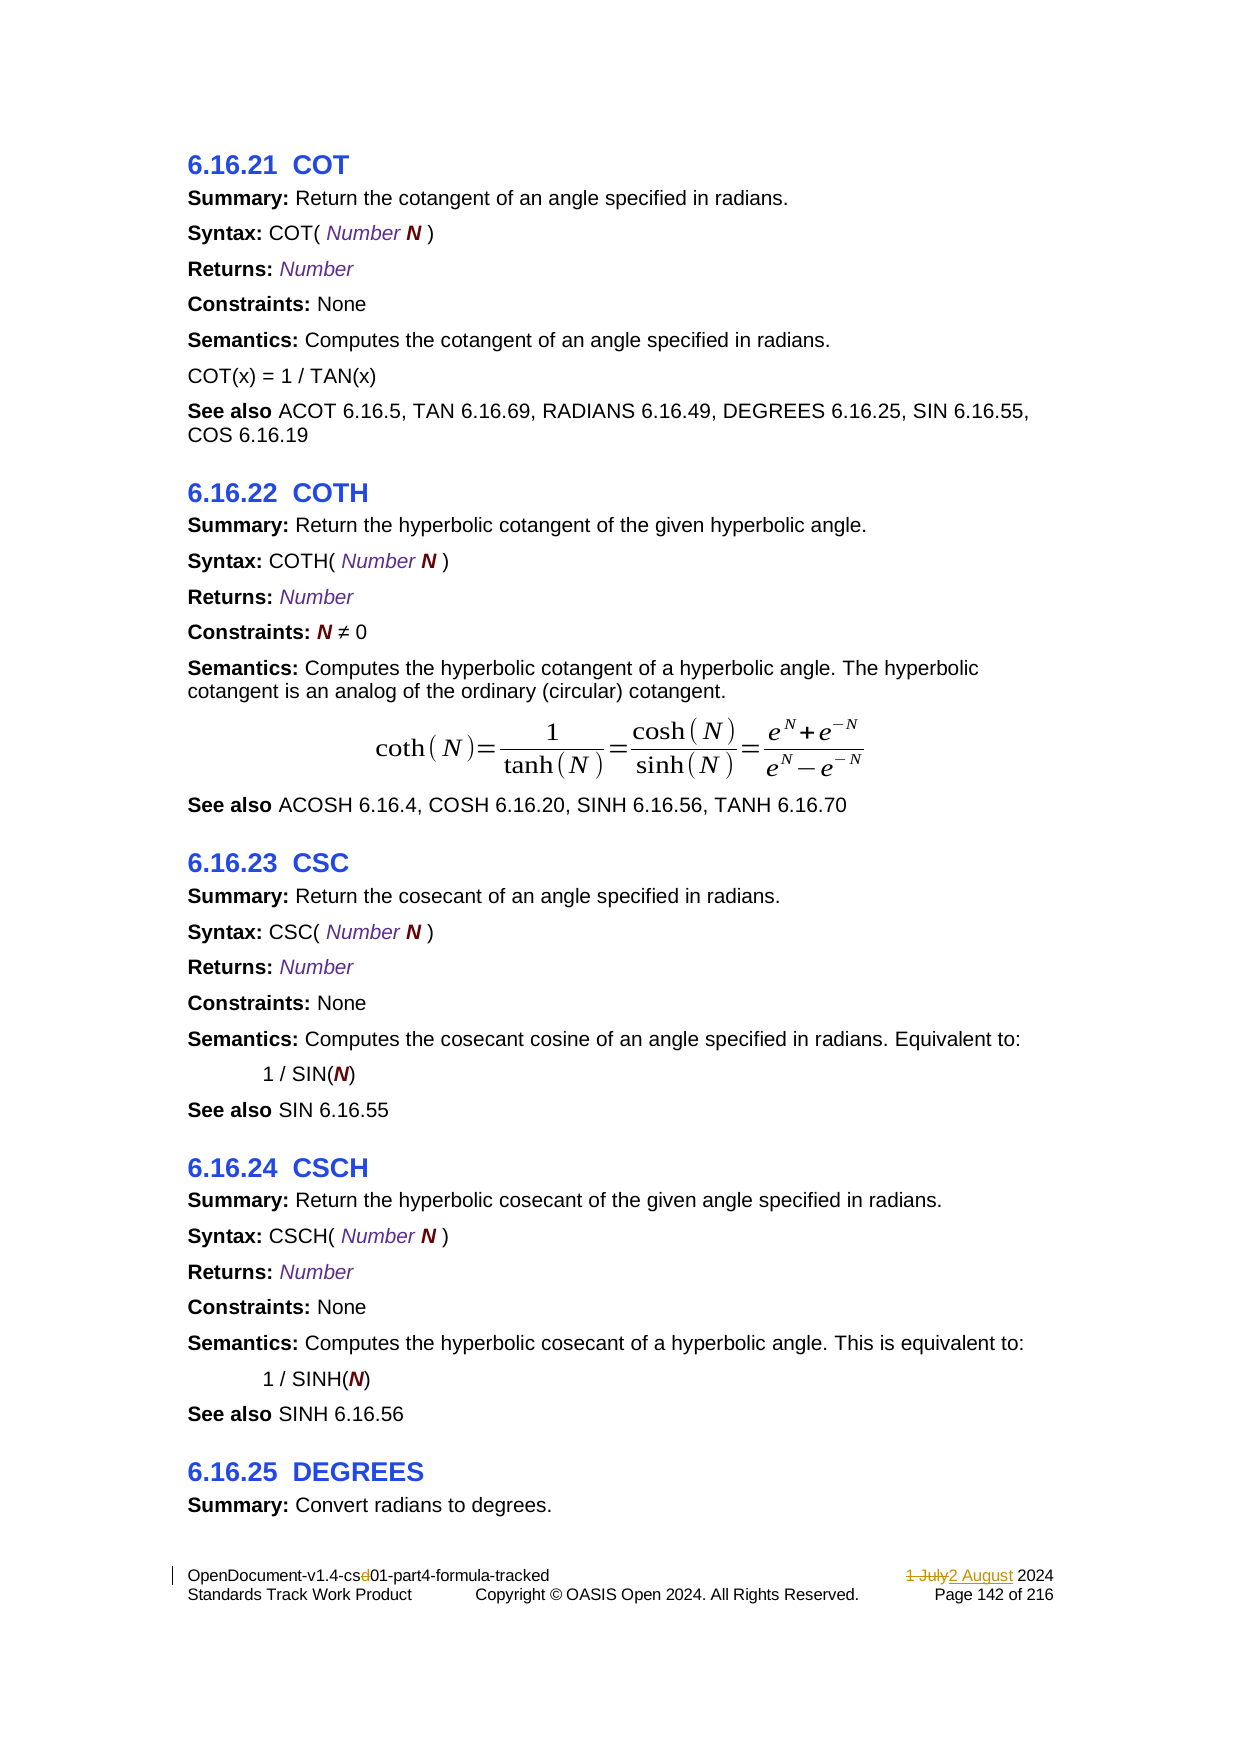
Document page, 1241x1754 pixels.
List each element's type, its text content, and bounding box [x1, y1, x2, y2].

text Returns: Number [187, 956, 1053, 979]
text 1 / SIN(N) [187, 1063, 1053, 1086]
text See also SINH 6.16.56 [187, 1403, 1053, 1426]
text Syntax: COTH( Number N ) [187, 549, 1053, 573]
text Semantics: Computes the cotangent of an angle specified in radians. [187, 328, 1053, 352]
text Constraints: N ≠ 0 [187, 621, 1053, 644]
text Returns: Number [187, 1260, 1053, 1284]
subtitle CSC [187, 848, 1053, 878]
subtitle DEGREES [187, 1457, 1053, 1487]
text See also SIN 6.16.55 [187, 1098, 1053, 1122]
text 1 / SINH(N) [187, 1367, 1053, 1391]
text Semantics: Computes the cosecant cosine of an angle specified in radians. Equivalent to: [187, 1027, 1053, 1051]
text Summary: Return the hyperbolic cosecant of the given angle specified in radians. [187, 1189, 1053, 1212]
text Syntax: COT( Number N ) [187, 222, 1053, 245]
text Returns: Number [187, 585, 1053, 609]
text Semantics: Computes the hyperbolic cotangent of a hyperbolic angle. The hyperbolic cotangent is an analog of the ordinary (circular) cotangent. [187, 656, 1053, 703]
text Summary: Return the cotangent of an angle specified in radians. [187, 186, 1053, 209]
text Summary: Return the hyperbolic cotangent of the given hyperbolic angle. [187, 514, 1053, 537]
text Syntax: CSCH( Number N ) [187, 1224, 1053, 1248]
subtitle CSCH [187, 1153, 1053, 1183]
text Syntax: CSC( Number N ) [187, 920, 1053, 944]
text See also ACOSH 6.16.4, COSH 6.16.20, SINH 6.16.56, TANH 6.16.70 [187, 794, 1053, 817]
subtitle COTH [187, 478, 1053, 508]
text Constraints: None [187, 991, 1053, 1015]
text COT(x) = 1 / TAN(x) [187, 364, 1053, 388]
text Summary: Convert radians to degrees. [187, 1493, 1053, 1517]
text See also ACOT 6.16.5, TAN 6.16.69, RADIANS 6.16.49, DEGREES 6.16.25, SIN 6.16.55, COS 6.16.19 [187, 400, 1053, 447]
text Returns: Number [187, 257, 1053, 281]
subtitle COT [187, 150, 1053, 180]
text Semantics: Computes the hyperbolic cosecant of a hyperbolic angle. This is equivalent to: [187, 1331, 1053, 1355]
text Constraints: None [187, 293, 1053, 316]
text Constraints: None [187, 1296, 1053, 1319]
text Summary: Return the cosecant of an angle specified in radians. [187, 884, 1053, 908]
